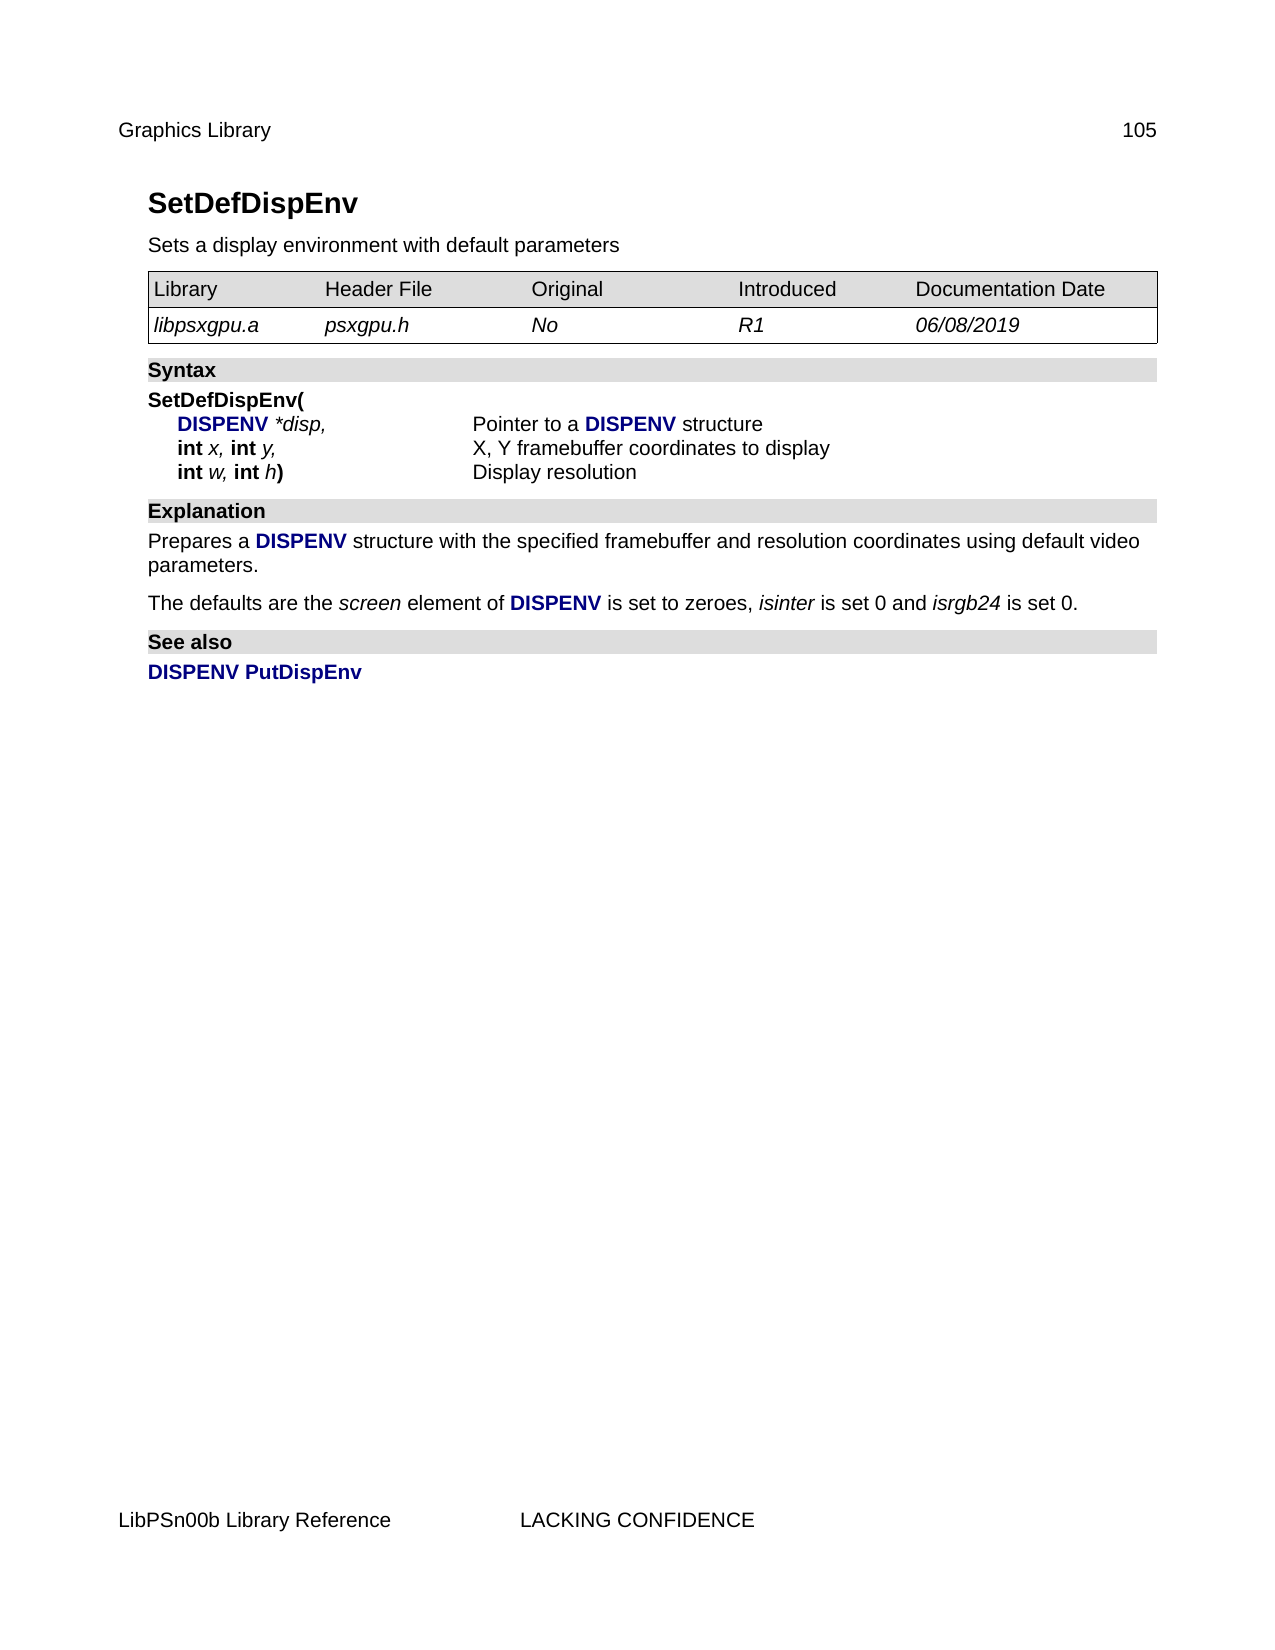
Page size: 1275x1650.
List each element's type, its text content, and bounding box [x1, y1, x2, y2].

text int w, int h) Display resolution [148, 460, 1157, 484]
text Prepares a DISPENV structure with the specified framebuffer and resolution coordinates using default video parameters. [148, 528, 1157, 576]
text DISPENV PutDispEnv [148, 660, 1157, 684]
text Sets a display environment with default parameters [148, 232, 1157, 256]
subtitle SetDefDispEnv [148, 186, 1157, 220]
text The defaults are the screen element of DISPENV is set to zeroes, isinter is set 0 and isrgb24 is set 0. [148, 591, 1157, 615]
subtitle See also [148, 630, 1157, 654]
text Library Header File Original Introduced Documentation Date [149, 272, 1157, 307]
text SetDefDispEnv( [148, 388, 1157, 412]
subtitle Syntax [148, 358, 1157, 382]
subtitle Explanation [148, 499, 1157, 523]
text int x, int y, X, Y framebuffer coordinates to display [148, 436, 1157, 460]
text libpsxgpu.a psxgpu.h No R1 06/08/2019 [149, 308, 1157, 343]
text DISPENV *disp, Pointer to a DISPENV structure [148, 412, 1157, 436]
